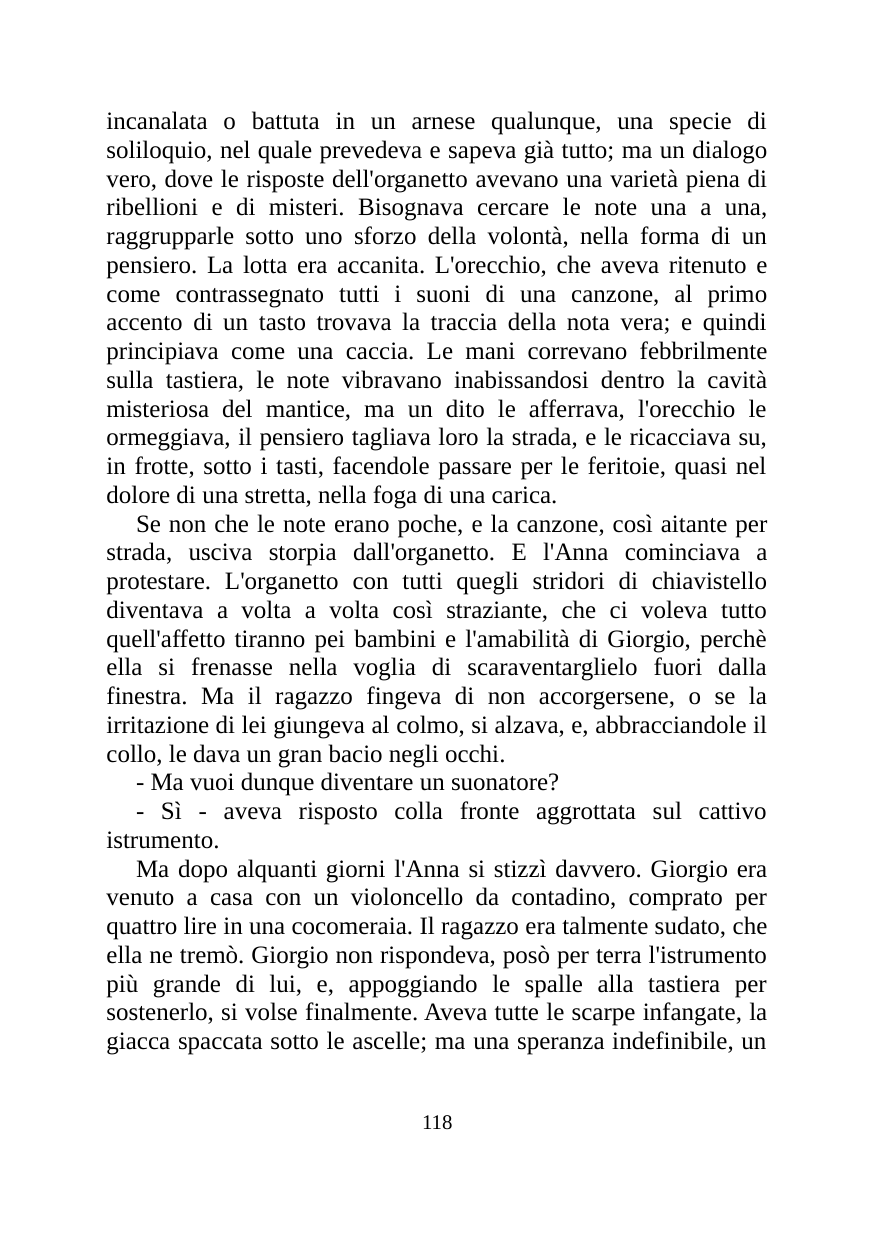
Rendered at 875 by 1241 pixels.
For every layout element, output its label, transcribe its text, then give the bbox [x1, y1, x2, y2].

text Ma dopo alquanti giorni l'Anna si stizzì davvero. Giorgio era venuto a casa con un violoncello da contadino, comprato per quattro lire in una cocomeraia. Il ragazzo era talmente sudato, che ella ne tremò. Giorgio non rispondeva, posò per terra l'istrumento più grande di lui, e, appoggiando le spalle alla tastiera per sostenerlo, si volse finalmente. Aveva tutte le scarpe infangate, la giacca spaccata sotto le ascelle; ma una speranza indefinibile, un [106, 854, 768, 1055]
text - Ma vuoi dunque diventare un suonatore? [106, 767, 768, 796]
text - Sì - aveva risposto colla fronte aggrottata sul cattivo istrumento. [106, 796, 768, 854]
text Se non che le note erano poche, e la canzone, così aitante per strada, usciva storpia dall'organetto. E l'Anna cominciava a protestare. L'organetto con tutti quegli stridori di chiavistello diventava a volta a volta così straziante, che ci voleva tutto quell'affetto tiranno pei bambini e l'amabilità di Giorgio, perchè ella si frenasse nella voglia di scaraventarglielo fuori dalla finestra. Ma il ragazzo fingeva di non accorgersene, o se la irritazione di lei giungeva al colmo, si alzava, e, abbracciandole il collo, le dava un gran bacio negli occhi. [106, 509, 768, 767]
text incanalata o battuta in un arnese qualunque, una specie di soliloquio, nel quale prevedeva e sapeva già tutto; ma un dialogo vero, dove le risposte dell'organetto avevano una varietà piena di ribellioni e di misteri. Bisognava cercare le note una a una, raggrupparle sotto uno sforzo della volontà, nella forma di un pensiero. La lotta era accanita. L'orecchio, che aveva ritenuto e come contrassegnato tutti i suoni di una canzone, al primo accento di un tasto trovava la traccia della nota vera; e quindi principiava come una caccia. Le mani correvano febbrilmente sulla tastiera, le note vibravano inabissandosi dentro la cavità misteriosa del mantice, ma un dito le afferrava, l'orecchio le ormeggiava, il pensiero tagliava loro la strada, e le ricacciava su, in frotte, sotto i tasti, facendole passare per le feritoie, quasi nel dolore di una stretta, nella foga di una carica. [106, 106, 768, 509]
